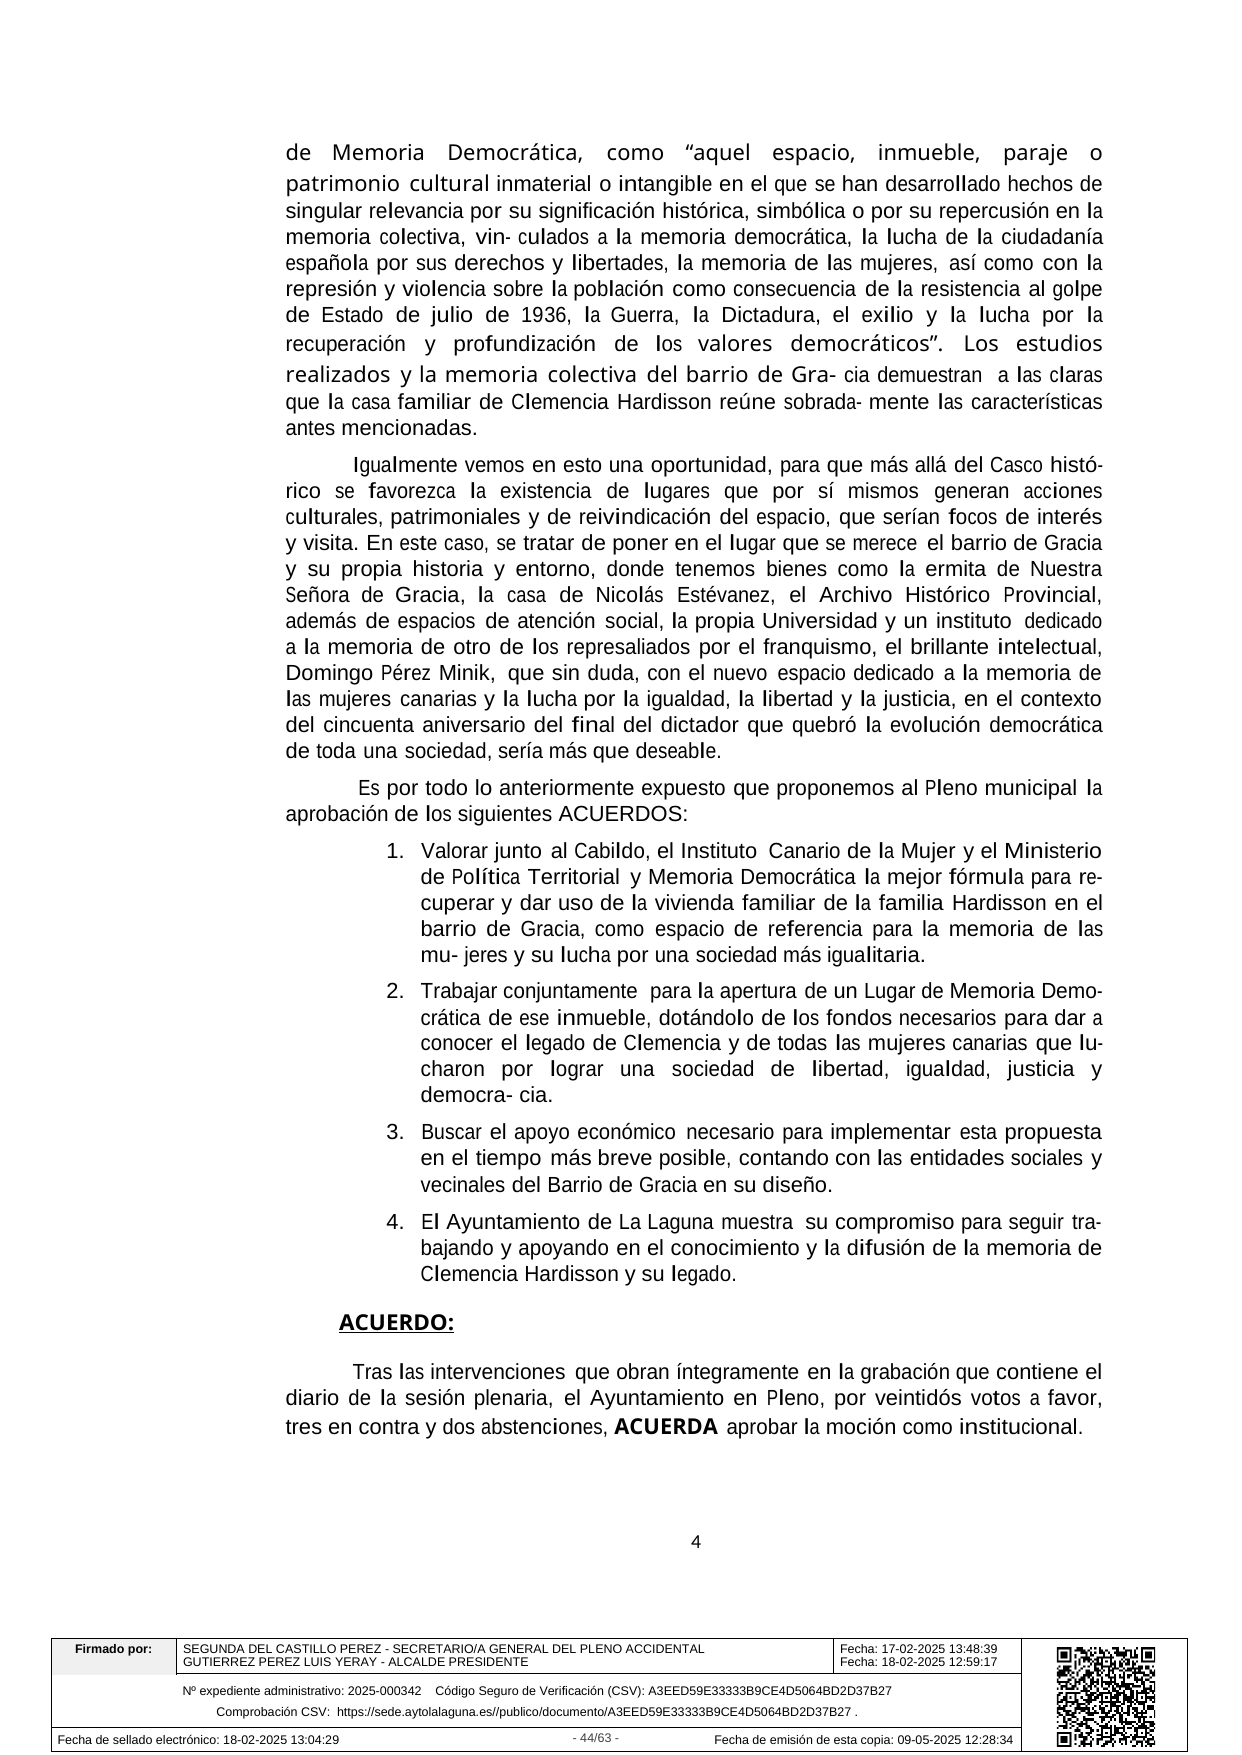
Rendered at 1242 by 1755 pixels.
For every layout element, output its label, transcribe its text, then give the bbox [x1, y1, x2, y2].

text Tras las intervenciones que obran íntegramente en la grabación que contiene el diario de la sesión plenaria, el Ayuntamiento en Pleno, por veintidós votos a favor, tres en contra y dos abstenciones, ACUERDA aprobar la moción como institucional. [285, 1359, 1103, 1441]
table_header Firmado por: [52, 1639, 176, 1673]
table_cell Fecha de sellado electrónico: 18-02-2025 13:04:29 - 44/63 - Fecha de emisión de esta copia: 09-05-2025 12:28:34 [52, 1728, 1021, 1751]
text 4 [685, 1529, 706, 1554]
table_header Fecha: 17-02-2025 13:48:39 Fecha: 18-02-2025 12:59:17 [834, 1639, 1021, 1673]
text de Memoria Democrática, como “aquel espacio, inmueble, paraje o patrimonio cultural inmaterial o intangible en el que se han desarrollado hechos de singular relevancia por su significación histórica, simbólica o por su repercusión en la memoria colectiva, vin- culados a la memoria democrática, la lucha de la ciudadanía española por sus derechos y libertades, la memoria de las mujeres, así como con la represión y violencia sobre la población como consecuencia de la resistencia al golpe de Estado de julio de 1936, la Guerra, la Dictadura, el exilio y la lucha por la recuperación y profundización de los valores democráticos”. Los estudios realizados y la memoria colectiva del barrio de Gra- cia demuestran a las claras que la casa familiar de Clemencia Hardisson reúne sobrada- mente las características antes mencionadas. [285, 137, 1103, 440]
text 2. Trabajar conjuntamente para la apertura de un Lugar de Memoria Demo- crática de ese inmueble, dotándolo de los fondos necesarios para dar a conocer el legado de Clemencia y de todas las mujeres canarias que lu- charon por lograr una sociedad de libertad, igualdad, justicia y democra- cia. [386, 978, 1103, 1107]
table_header SEGUNDA DEL CASTILLO PEREZ - SECRETARIO/A GENERAL DEL PLENO ACCIDENTAL GUTIERREZ PEREZ LUIS YERAY - ALCALDE PRESIDENTE [177, 1639, 833, 1673]
text Es por todo lo anteriormente expuesto que proponemos al Pleno municipal la aprobación de los siguientes ACUERDOS: [285, 774, 1102, 826]
text ACUERDO: [339, 1310, 1202, 1335]
table_cell Nº expediente administrativo: 2025-000342 Código Seguro de Verificación (CSV): A3EED59E33333B9CE4D5064BD2D37B27 Comprobación CSV: https://sede.aytolalaguna.es//publico/documento/A3EED59E33333B9CE4D5064BD2D37B27 . [52, 1674, 1021, 1727]
text 4. El Ayuntamiento de La Laguna muestra su compromiso para seguir tra- bajando y apoyando en el conocimiento y la difusión de la memoria de Clemencia Hardisson y su legado. [386, 1208, 1102, 1286]
text 3. Buscar el apoyo económico necesario para implementar esta propuesta en el tiempo más breve posible, contando con las entidades sociales y vecinales del Barrio de Gracia en su diseño. [386, 1119, 1102, 1197]
text Igualmente vemos en esto una oportunidad, para que más allá del Casco histó- rico se favorezca la existencia de lugares que por sí mismos generan acciones culturales, patrimoniales y de reivindicación del espacio, que serían focos de interés y visita. En este caso, se tratar de poner en el lugar que se merece el barrio de Gracia y su propia historia y entorno, donde tenemos bienes como la ermita de Nuestra Señora de Gracia, la casa de Nicolás Estévanez, el Archivo Histórico Provincial, además de espacios de atención social, la propia Universidad y un instituto dedicado a la memoria de otro de los represaliados por el franquismo, el brillante intelectual, Domingo Pérez Minik, que sin duda, con el nuevo espacio dedicado a la memoria de las mujeres canarias y la lucha por la igualdad, la libertad y la justicia, en el contexto del cincuenta aniversario del final del dictador que quebró la evolución democrática de toda una sociedad, sería más que deseable. [285, 452, 1103, 763]
table_header [1022, 1639, 1187, 1751]
text 1. Valorar junto al Cabildo, el Instituto Canario de la Mujer y el Ministerio de Política Territorial y Memoria Democrática la mejor fórmula para re- cuperar y dar uso de la vivienda familiar de la familia Hardisson en el barrio de Gracia, como espacio de referencia para la memoria de las mu- jeres y su lucha por una sociedad más igualitaria. [386, 838, 1103, 967]
